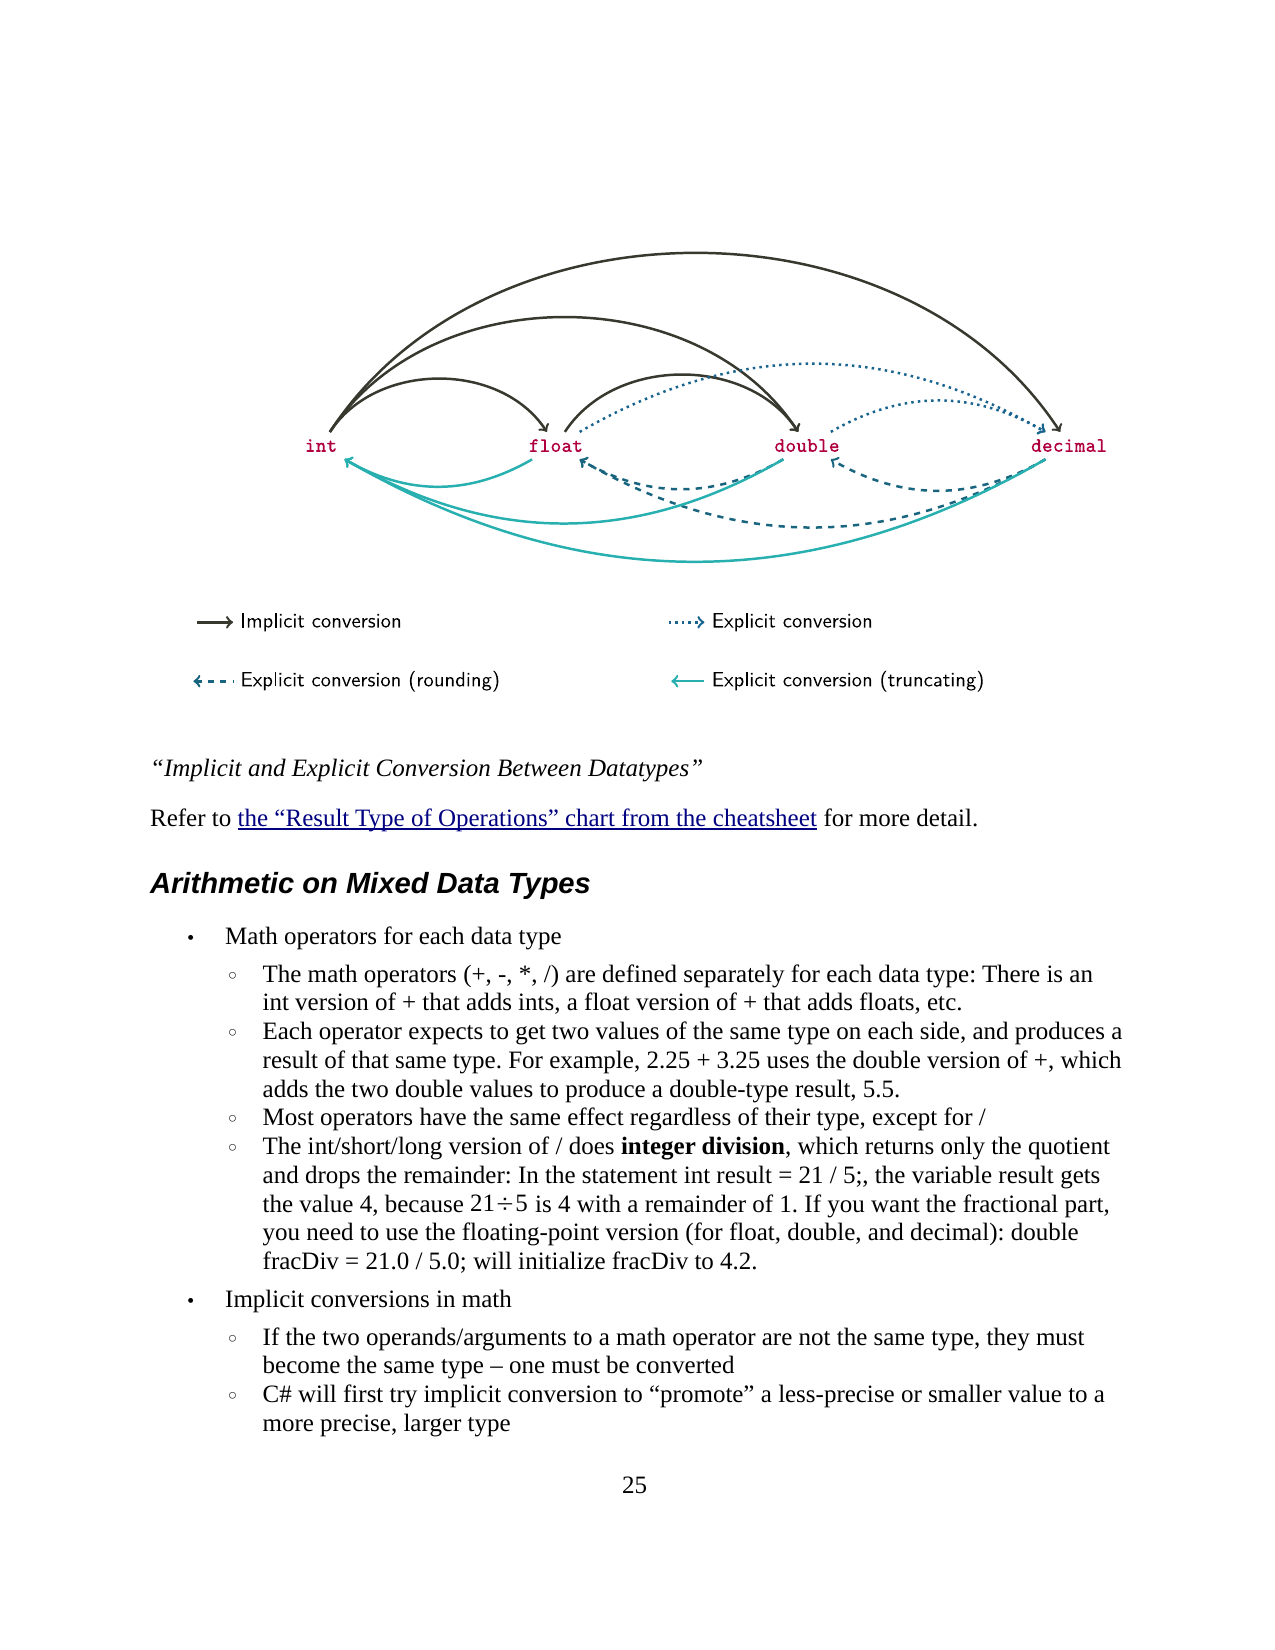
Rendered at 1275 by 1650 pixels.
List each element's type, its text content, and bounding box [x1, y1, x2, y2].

list Math operators for each data type [187, 921, 1125, 950]
list If the two operands/arguments to a math operator are not the same type, they must become the same type – one must be converted [225, 1322, 1125, 1379]
subtitle Arithmetic on Mixed Data Types [150, 866, 1125, 899]
list Implicit conversions in math [187, 1284, 1125, 1313]
list Each operator expects to get two values of the same type on each side, and produces a result of that same type. For example, 2.25 + 3.25 uses the double version of +, which adds the two double values to produce a double-type result, 5.5. [225, 1016, 1125, 1102]
text “Implicit and Explicit Conversion Between Datatypes” [150, 753, 1125, 782]
list The math operators (+, -, *, /) are defined separately for each data type: There is an int version of + that adds ints, a float version of + that adds floats, etc. [225, 959, 1125, 1016]
list Most operators have the same effect regardless of their type, except for / [225, 1102, 1125, 1131]
text Refer to the “Result Type of Operations” chart from the cheatsheet for more detail. [150, 803, 1125, 832]
list The int/short/long version of / does integer division, which returns only the quotient and drops the remainder: In the statement int result = 21 / 5;, the variable result gets the value 4, because is 4 with a remainder of 1. If you want the fractional part, you need to use the floating-point version (for float, double, and decimal): double fracDiv = 21.0 / 5.0; will initialize fracDiv to 4.2. [225, 1131, 1125, 1275]
list C# will first try implicit conversion to “promote” a less-precise or smaller value to a more precise, larger type [225, 1379, 1125, 1437]
